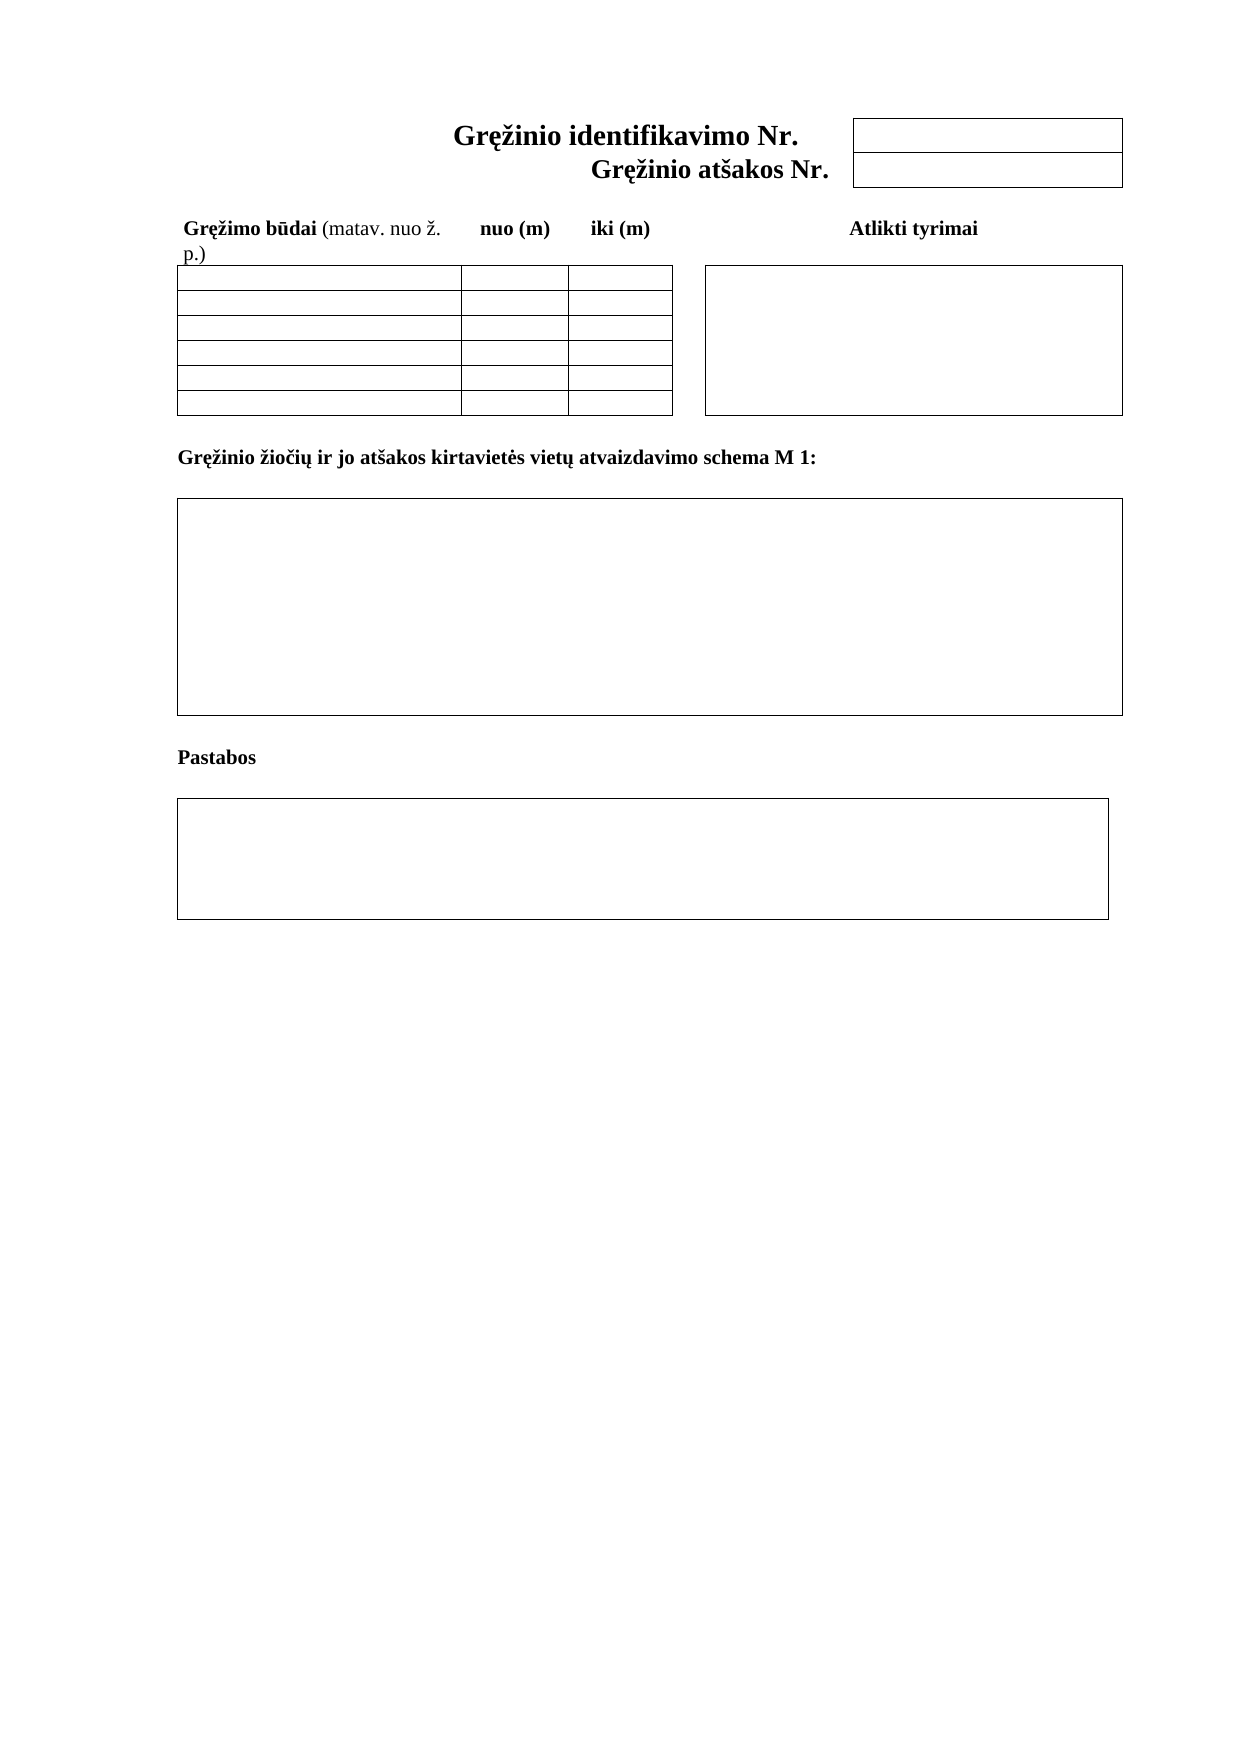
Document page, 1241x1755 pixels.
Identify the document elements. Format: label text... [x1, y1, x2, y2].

table_header Gręžinio identifikavimo Nr. [177, 118, 853, 152]
table_cell [462, 316, 568, 340]
table_header nuo (m) [462, 216, 568, 264]
table_cell [706, 266, 1122, 415]
table_header [854, 119, 1122, 152]
text Pastabos [177, 745, 1122, 769]
table_cell [462, 341, 568, 365]
table_cell Gręžinio atšakos Nr. [177, 152, 853, 187]
text Gręžinio žiočių ir jo atšakos kirtavietės vietų atvaizdavimo schema M 1: [177, 445, 1122, 469]
table_cell [178, 291, 461, 315]
table_header [672, 216, 705, 264]
table_cell [462, 366, 568, 390]
table_header iki (m) [568, 216, 672, 264]
table_cell [854, 153, 1122, 187]
table_cell [569, 266, 672, 289]
table_cell [569, 391, 672, 415]
table_header [178, 499, 1122, 715]
table_cell [178, 341, 461, 365]
table_cell [178, 366, 461, 390]
table_cell [178, 266, 461, 289]
table_cell [178, 316, 461, 340]
table_header [178, 799, 1108, 919]
table_cell [178, 391, 461, 415]
table_cell [462, 266, 568, 289]
table_cell [569, 366, 672, 390]
table_cell [462, 291, 568, 315]
table_cell [569, 291, 672, 315]
table_cell [569, 341, 672, 365]
table_cell [569, 316, 672, 340]
table_header Gręžimo būdai (matav. nuo ž. p.) [177, 216, 462, 264]
table_cell [673, 265, 705, 415]
table_cell [462, 391, 568, 415]
table_header Atlikti tyrimai [705, 216, 1122, 264]
